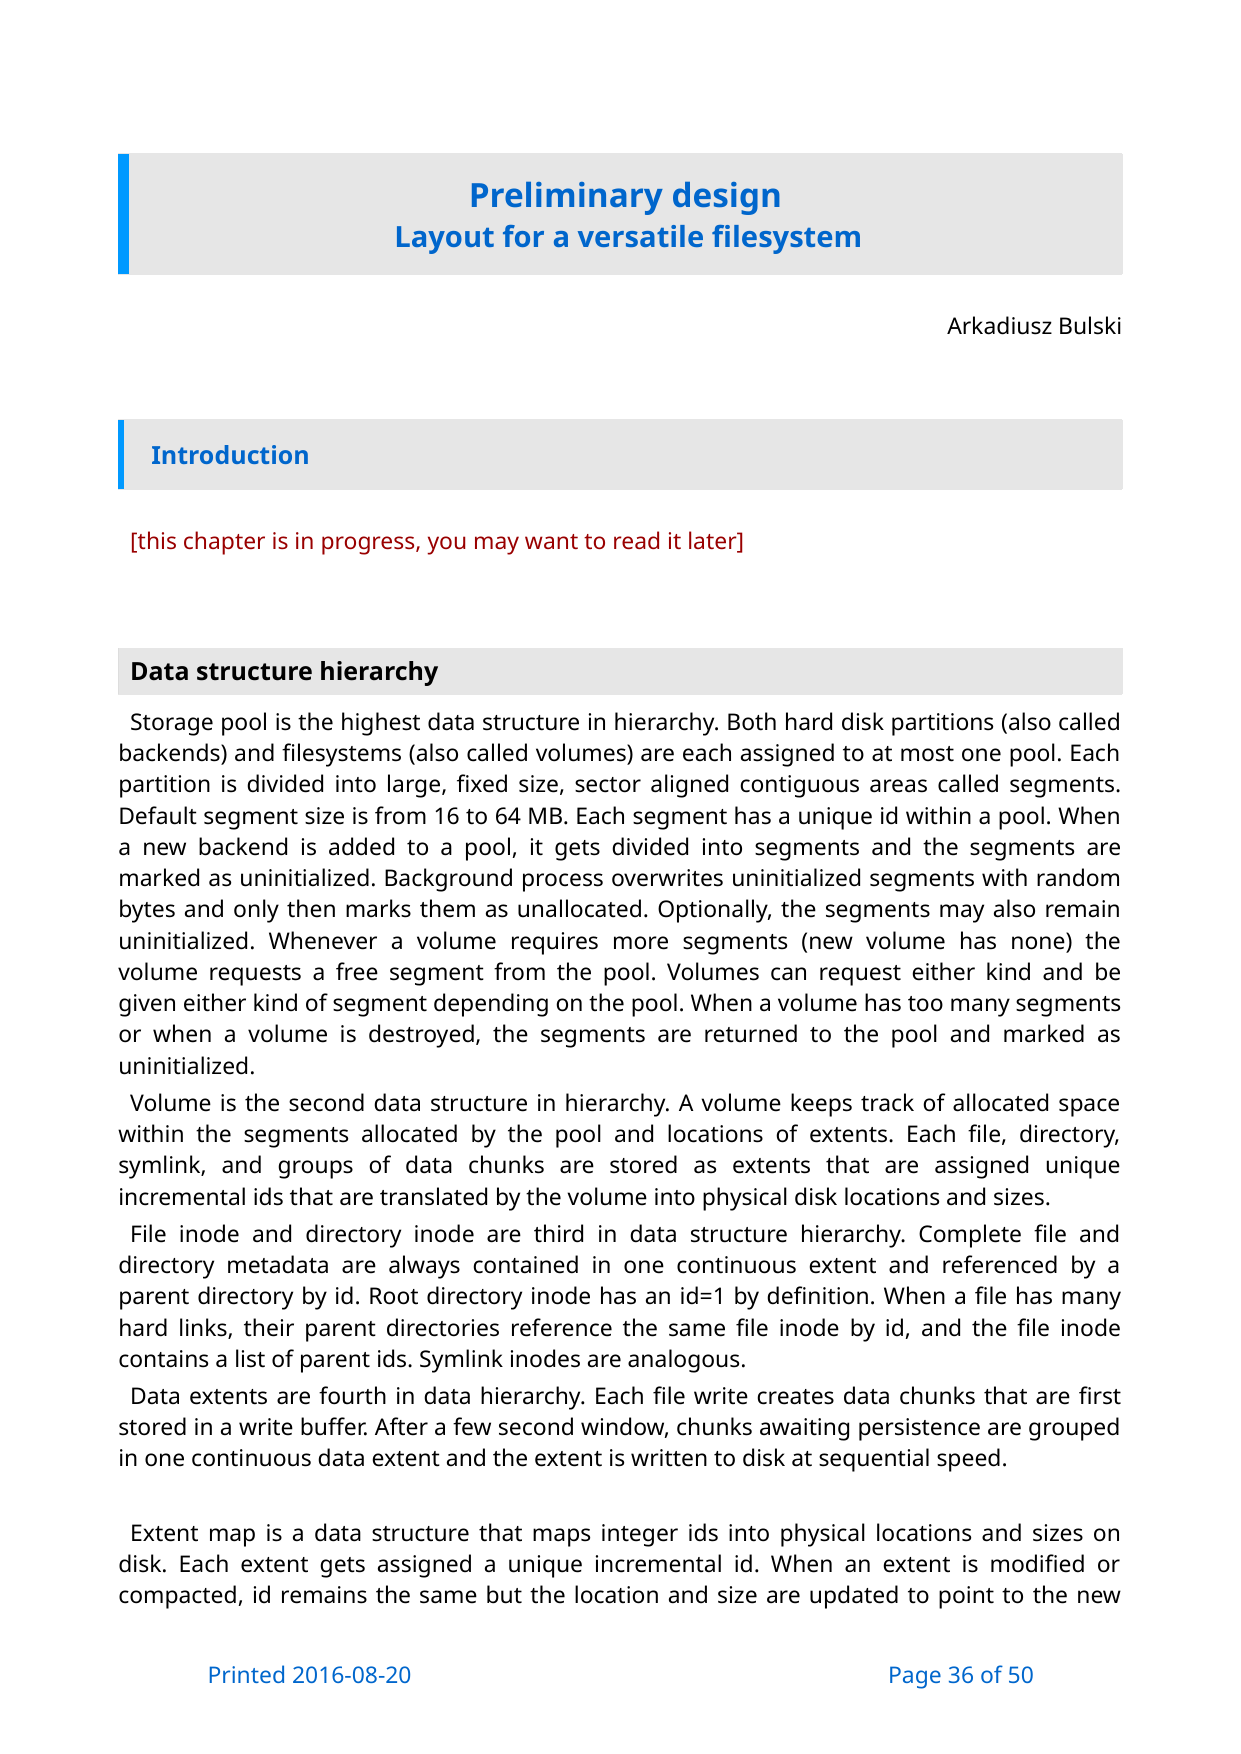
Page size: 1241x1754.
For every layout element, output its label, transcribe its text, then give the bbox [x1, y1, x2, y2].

text [this chapter is in progress, you may want to read it later] [118, 524, 1122, 556]
text Extent map is a data structure that maps integer ids into physical locations and sizes on disk. Each extent gets assigned a unique incremental id. When an extent is modified or compacted, id remains the same but the location and size are updated to point to the new [118, 1517, 1122, 1611]
text File inode and directory inode are third in data structure hierarchy. Complete file and directory metadata are always contained in one continuous extent and referenced by a parent directory by id. Root directory inode has an id=1 by definition. When a file has many hard links, their parent directories reference the same file inode by id, and the file inode contains a list of parent ids. Symlink inodes are analogous. [118, 1218, 1122, 1374]
text Storage pool is the highest data structure in hierarchy. Both hard disk partitions (also called backends) and filesystems (also called volumes) are each assigned to at most one pool. Each partition is divided into large, fixed size, sector aligned contiguous areas called segments. Default segment size is from 16 to 64 MB. Each segment has a unique id within a pool. When a new backend is added to a pool, it gets divided into segments and the segments are marked as uninitialized. Background process overwrites uninitialized segments with random bytes and only then marks them as unallocated. Optionally, the segments may also remain uninitialized. Whenever a volume requires more segments (new volume has none) the volume requests a free segment from the pool. Volumes can request either kind and be given either kind of segment depending on the pool. When a volume has too many segments or when a volume is destroyed, the segments are returned to the pool and marked as uninitialized. [118, 706, 1122, 1081]
subtitle Data structure hierarchy [119, 649, 1122, 694]
subtitle Preliminary design Layout for a versatile filesystem [129, 155, 1122, 274]
text Volume is the second data structure in hierarchy. A volume keeps track of allocated space within the segments allocated by the pool and locations of extents. Each file, directory, symlink, and groups of data chunks are stored as extents that are assigned unique incremental ids that are translated by the volume into physical disk locations and sizes. [118, 1087, 1122, 1212]
text Arkadiusz Bulski [118, 310, 1122, 341]
text Data extents are fourth in data hierarchy. Each file write creates data chunks that are first stored in a write buffer. After a few second window, chunks awaiting persistence are grouped in one continuous data extent and the extent is written to disk at sequential speed. [118, 1380, 1122, 1474]
subtitle Introduction [124, 421, 1122, 489]
